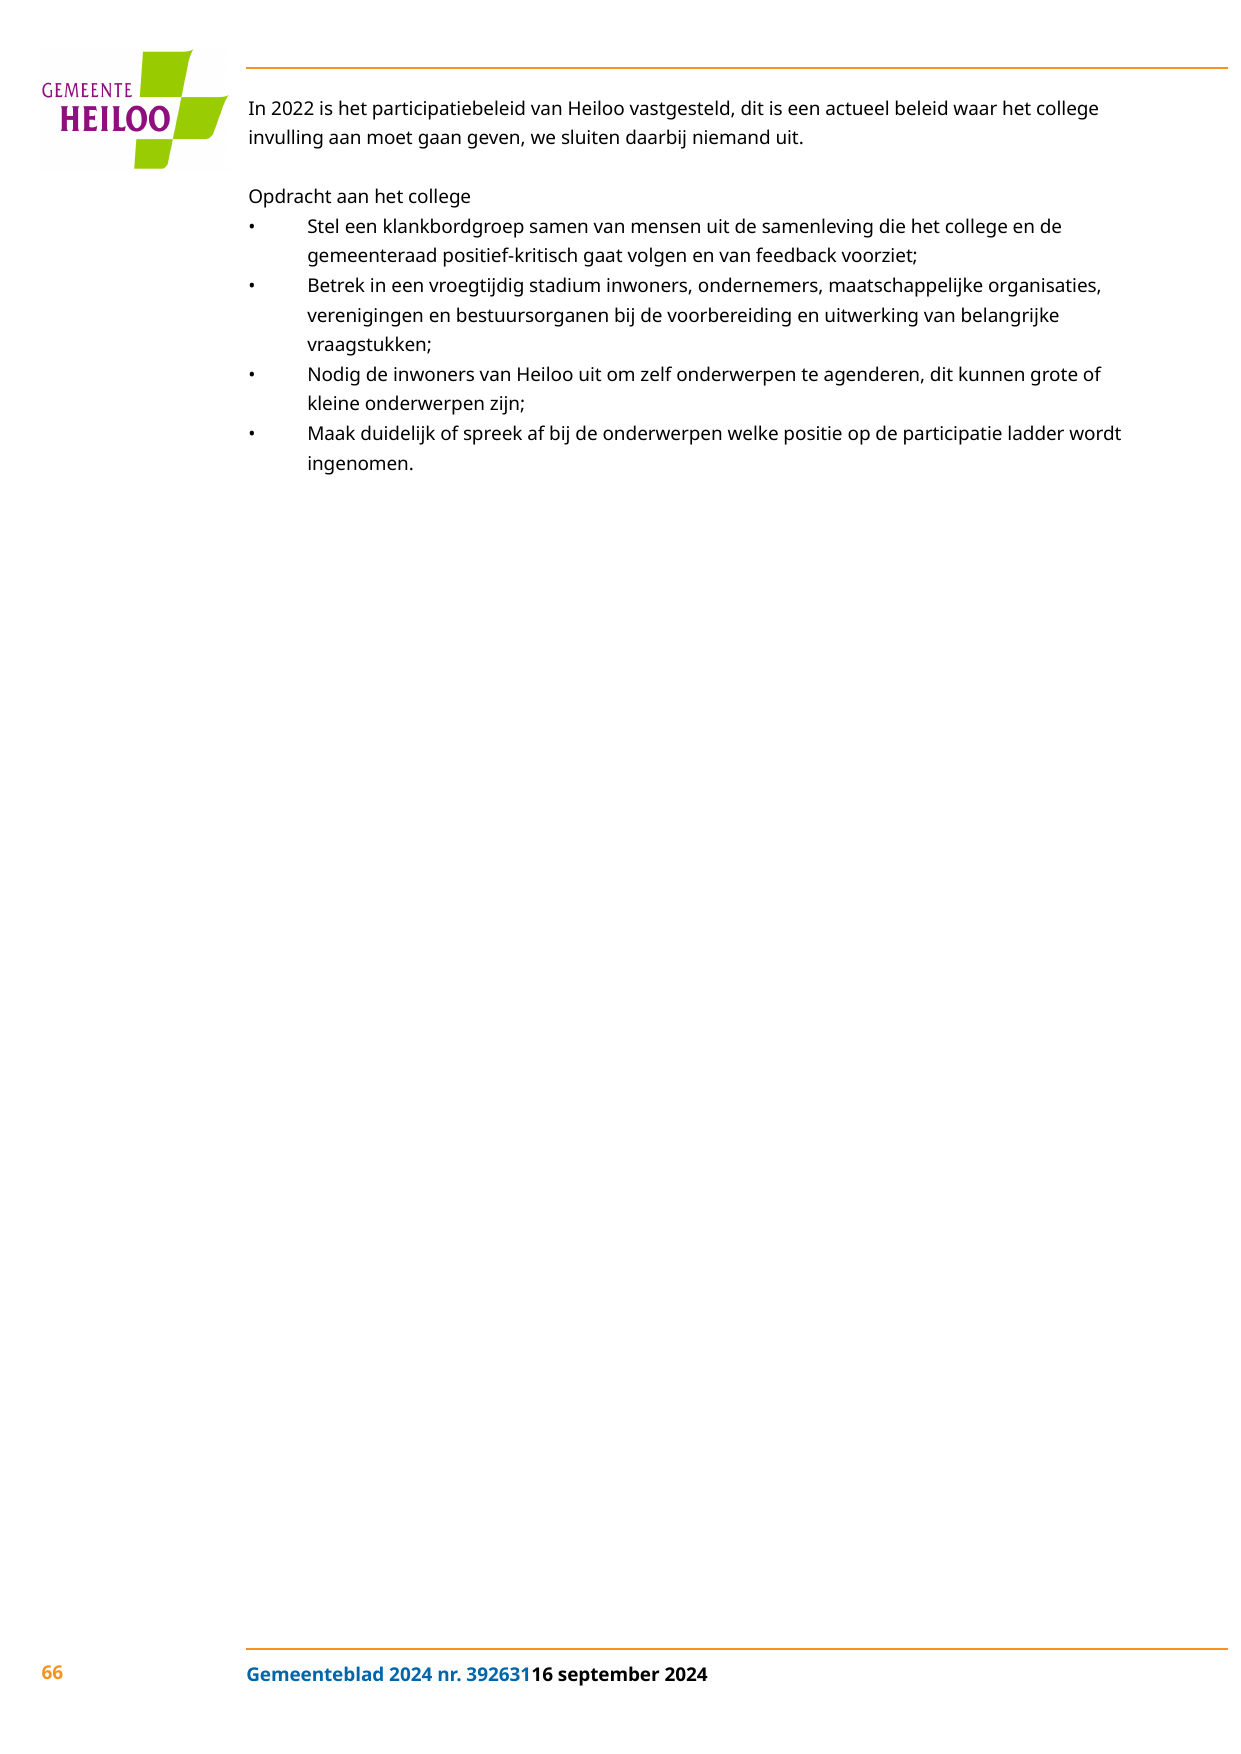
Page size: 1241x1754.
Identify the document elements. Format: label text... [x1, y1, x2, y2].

list Maak duidelijk of spreek af bij de onderwerpen welke positie op de participatie ladder wordt ingenomen. [248, 420, 1152, 476]
list Nodig de inwoners van Heiloo uit om zelf onderwerpen te agenderen, dit kunnen grote of kleine onderwerpen zijn; [248, 361, 1152, 416]
picture [41, 47, 231, 172]
list Stel een klankbordgroep samen van mensen uit de samenleving die het college en de gemeenteraad positief-kritisch gaat volgen en van feedback voorziet; [248, 213, 1152, 268]
text In 2022 is het participatiebeleid van Heiloo vastgesteld, dit is een actueel beleid waar het college invulling aan moet gaan geven, we sluiten daarbij niemand uit. [248, 95, 1152, 150]
text Opdracht aan het college [248, 183, 1152, 209]
list Betrek in een vroegtijdig stadium inwoners, ondernemers, maatschappelijke organisaties, verenigingen en bestuursorganen bij de voorbereiding en uitwerking van belangrijke vraagstukken; [248, 272, 1152, 357]
